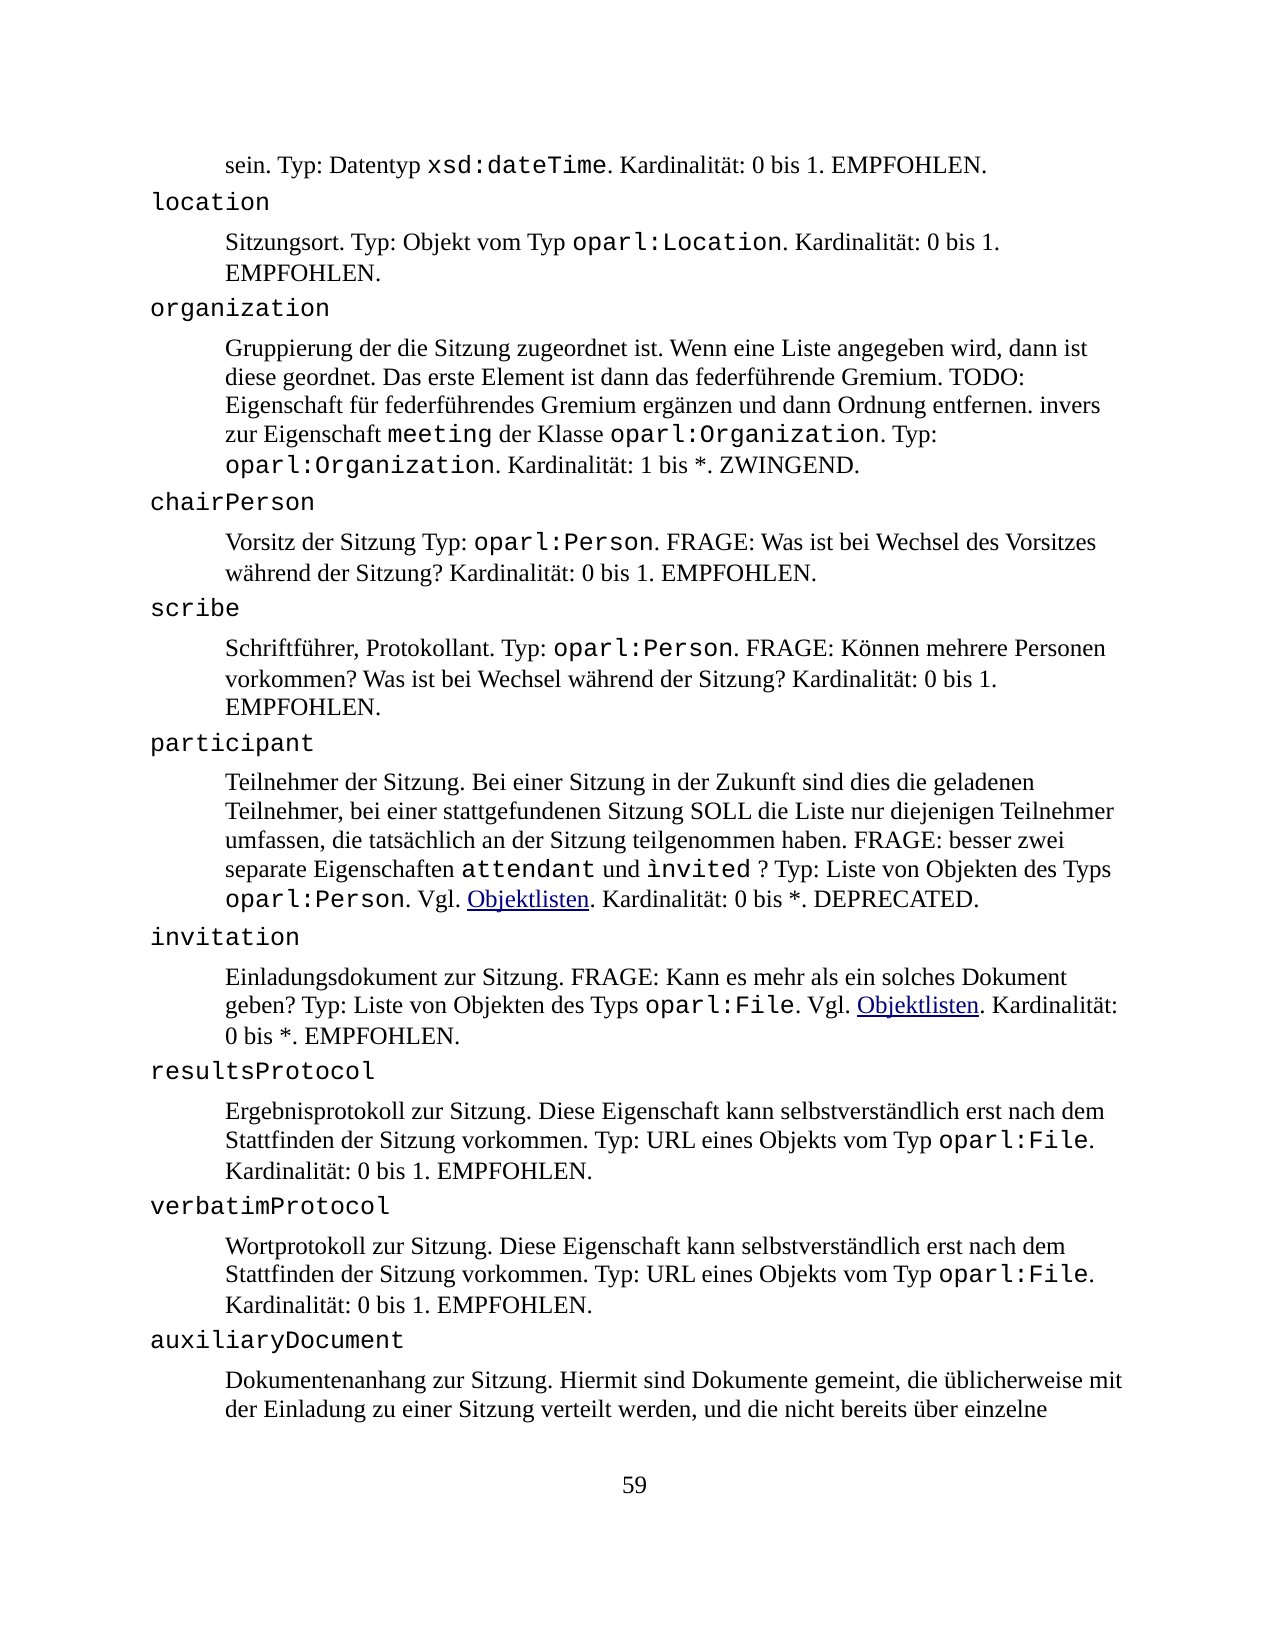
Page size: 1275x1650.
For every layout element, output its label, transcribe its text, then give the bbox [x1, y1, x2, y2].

text Teilnehmer der Sitzung. Bei einer Sitzung in der Zukunft sind dies die geladenen Teilnehmer, bei einer stattgefundenen Sitzung SOLL die Liste nur diejenigen Teilnehmer umfassen, die tatsächlich an der Sitzung teilgenommen haben. FRAGE: besser zwei separate Eigenschaften attendant und ìnvited ? Typ: Liste von Objekten des Typs oparl:Person. Vgl. Objektlisten. Kardinalität: 0 bis *. DEPRECATED. [225, 767, 1125, 915]
text Einladungsdokument zur Sitzung. FRAGE: Kann es mehr als ein solches Dokument geben? Typ: Liste von Objekten des Typs oparl:File. Vgl. Objektlisten. Kardinalität: 0 bis *. EMPFOHLEN. [225, 962, 1125, 1050]
text Dokumentenanhang zur Sitzung. Hiermit sind Dokumente gemeint, die üblicherweise mit der Einladung zu einer Sitzung verteilt werden, und die nicht bereits über einzelne [225, 1365, 1125, 1423]
text Schriftführer, Protokollant. Typ: oparl:Person. FRAGE: Können mehrere Personen vorkommen? Was ist bei Wechsel während der Sitzung? Kardinalität: 0 bis 1. EMPFOHLEN. [225, 633, 1125, 721]
text auxiliaryDocument [150, 1328, 1125, 1356]
text chairPerson [150, 490, 1125, 518]
text resultsProtocol [150, 1059, 1125, 1087]
text Vorsitz der Sitzung Typ: oparl:Person. FRAGE: Was ist bei Wechsel des Vorsitzes während der Sitzung? Kardinalität: 0 bis 1. EMPFOHLEN. [225, 527, 1125, 587]
text sein. Typ: Datentyp xsd:dateTime. Kardinalität: 0 bis 1. EMPFOHLEN. [225, 150, 1125, 181]
text Ergebnisprotokoll zur Sitzung. Diese Eigenschaft kann selbstverständlich erst nach dem Stattfinden der Sitzung vorkommen. Typ: URL eines Objekts vom Typ oparl:File. Kardinalität: 0 bis 1. EMPFOHLEN. [225, 1096, 1125, 1184]
text scribe [150, 596, 1125, 624]
text invitation [150, 924, 1125, 953]
text Gruppierung der die Sitzung zugeordnet ist. Wenn eine Liste angegeben wird, dann ist diese geordnet. Das erste Element ist dann das federführende Gremium. TODO: Eigenschaft für federführendes Gremium ergänzen und dann Ordnung entfernen. invers zur Eigenschaft meeting der Klasse oparl:Organization. Typ: oparl:Organization. Kardinalität: 1 bis *. ZWINGEND. [225, 333, 1125, 481]
text organization [150, 296, 1125, 324]
text location [150, 190, 1125, 218]
text Sitzungsort. Typ: Objekt vom Typ oparl:Location. Kardinalität: 0 bis 1. EMPFOHLEN. [225, 227, 1125, 287]
text Wortprotokoll zur Sitzung. Diese Eigenschaft kann selbstverständlich erst nach dem Stattfinden der Sitzung vorkommen. Typ: URL eines Objekts vom Typ oparl:File. Kardinalität: 0 bis 1. EMPFOHLEN. [225, 1231, 1125, 1319]
text verbatimProtocol [150, 1193, 1125, 1222]
text participant [150, 730, 1125, 758]
